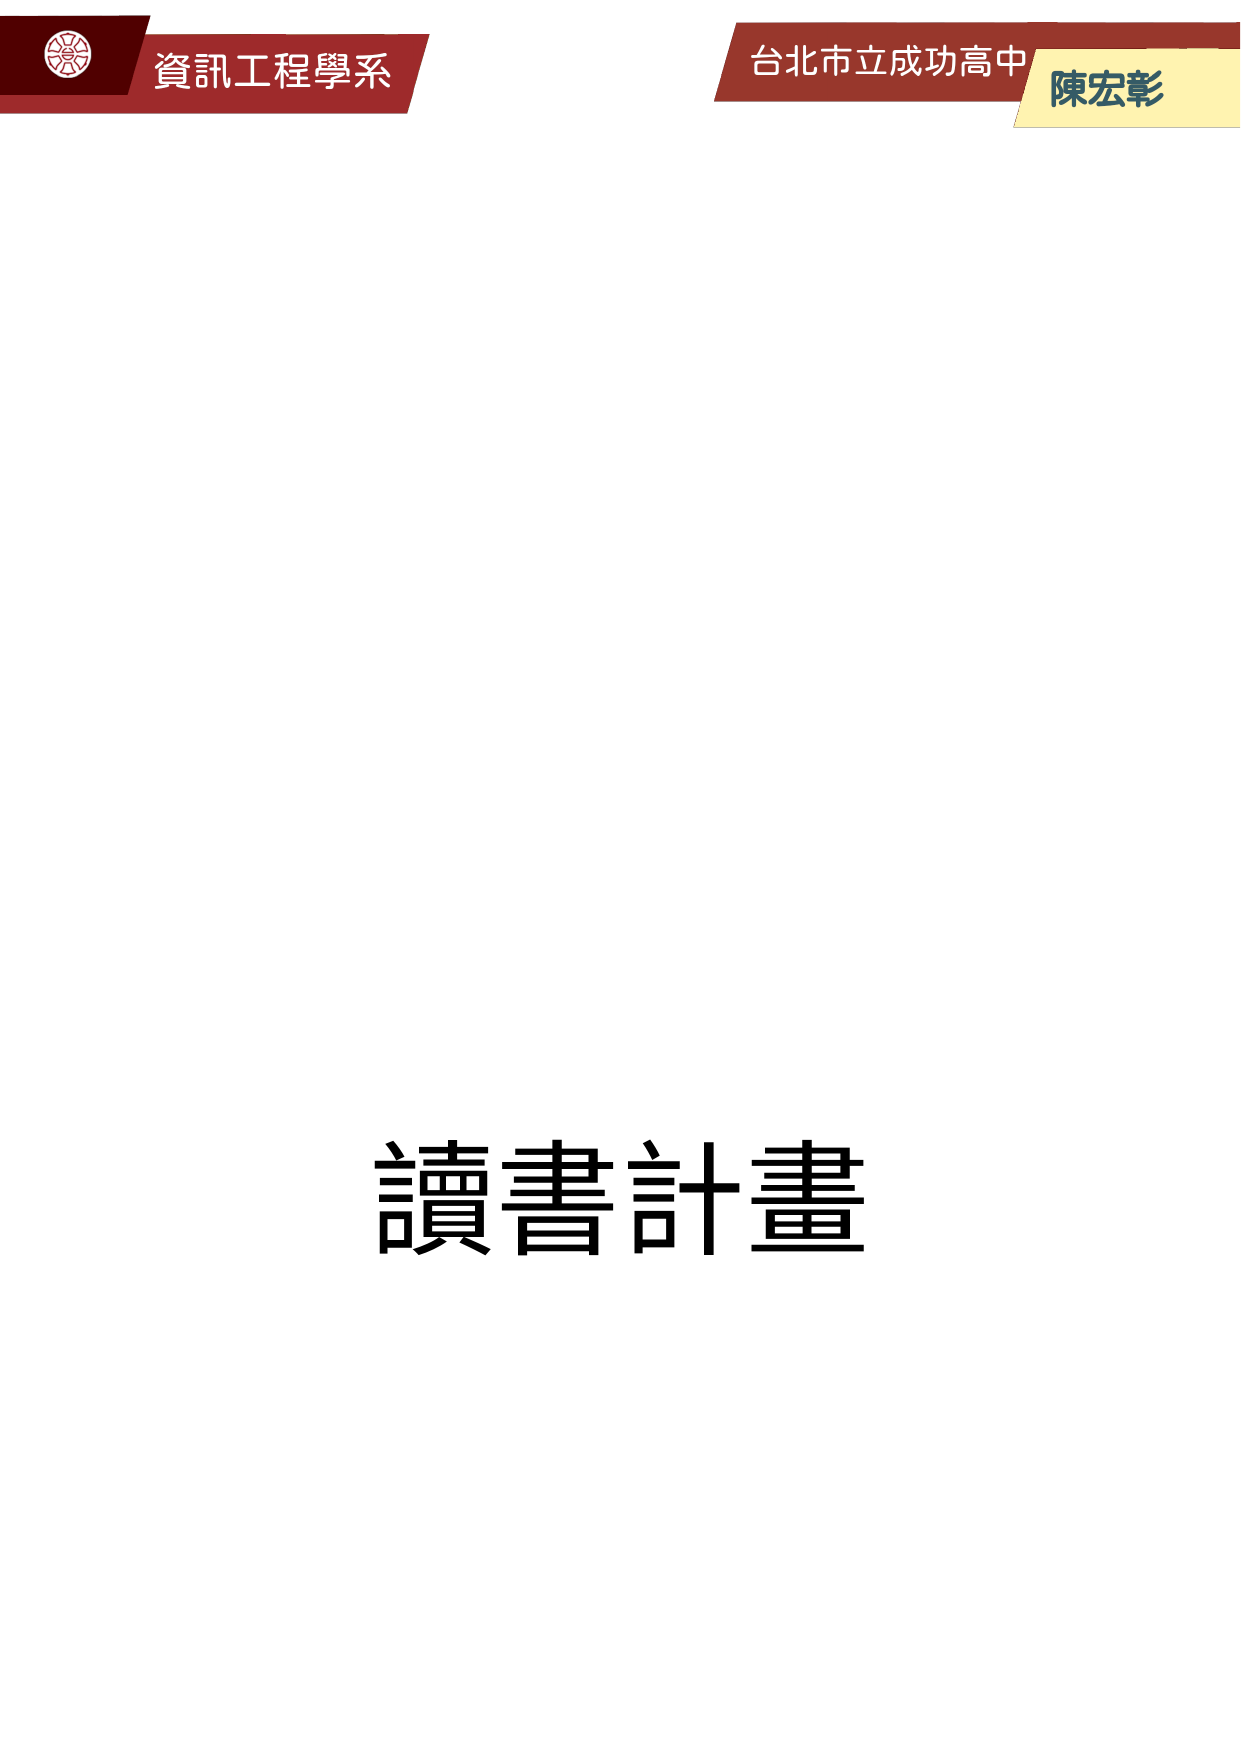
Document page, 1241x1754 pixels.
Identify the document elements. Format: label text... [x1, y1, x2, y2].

text 讀書計畫 [118, 1100, 1122, 1281]
picture [0, 0, 1241, 152]
